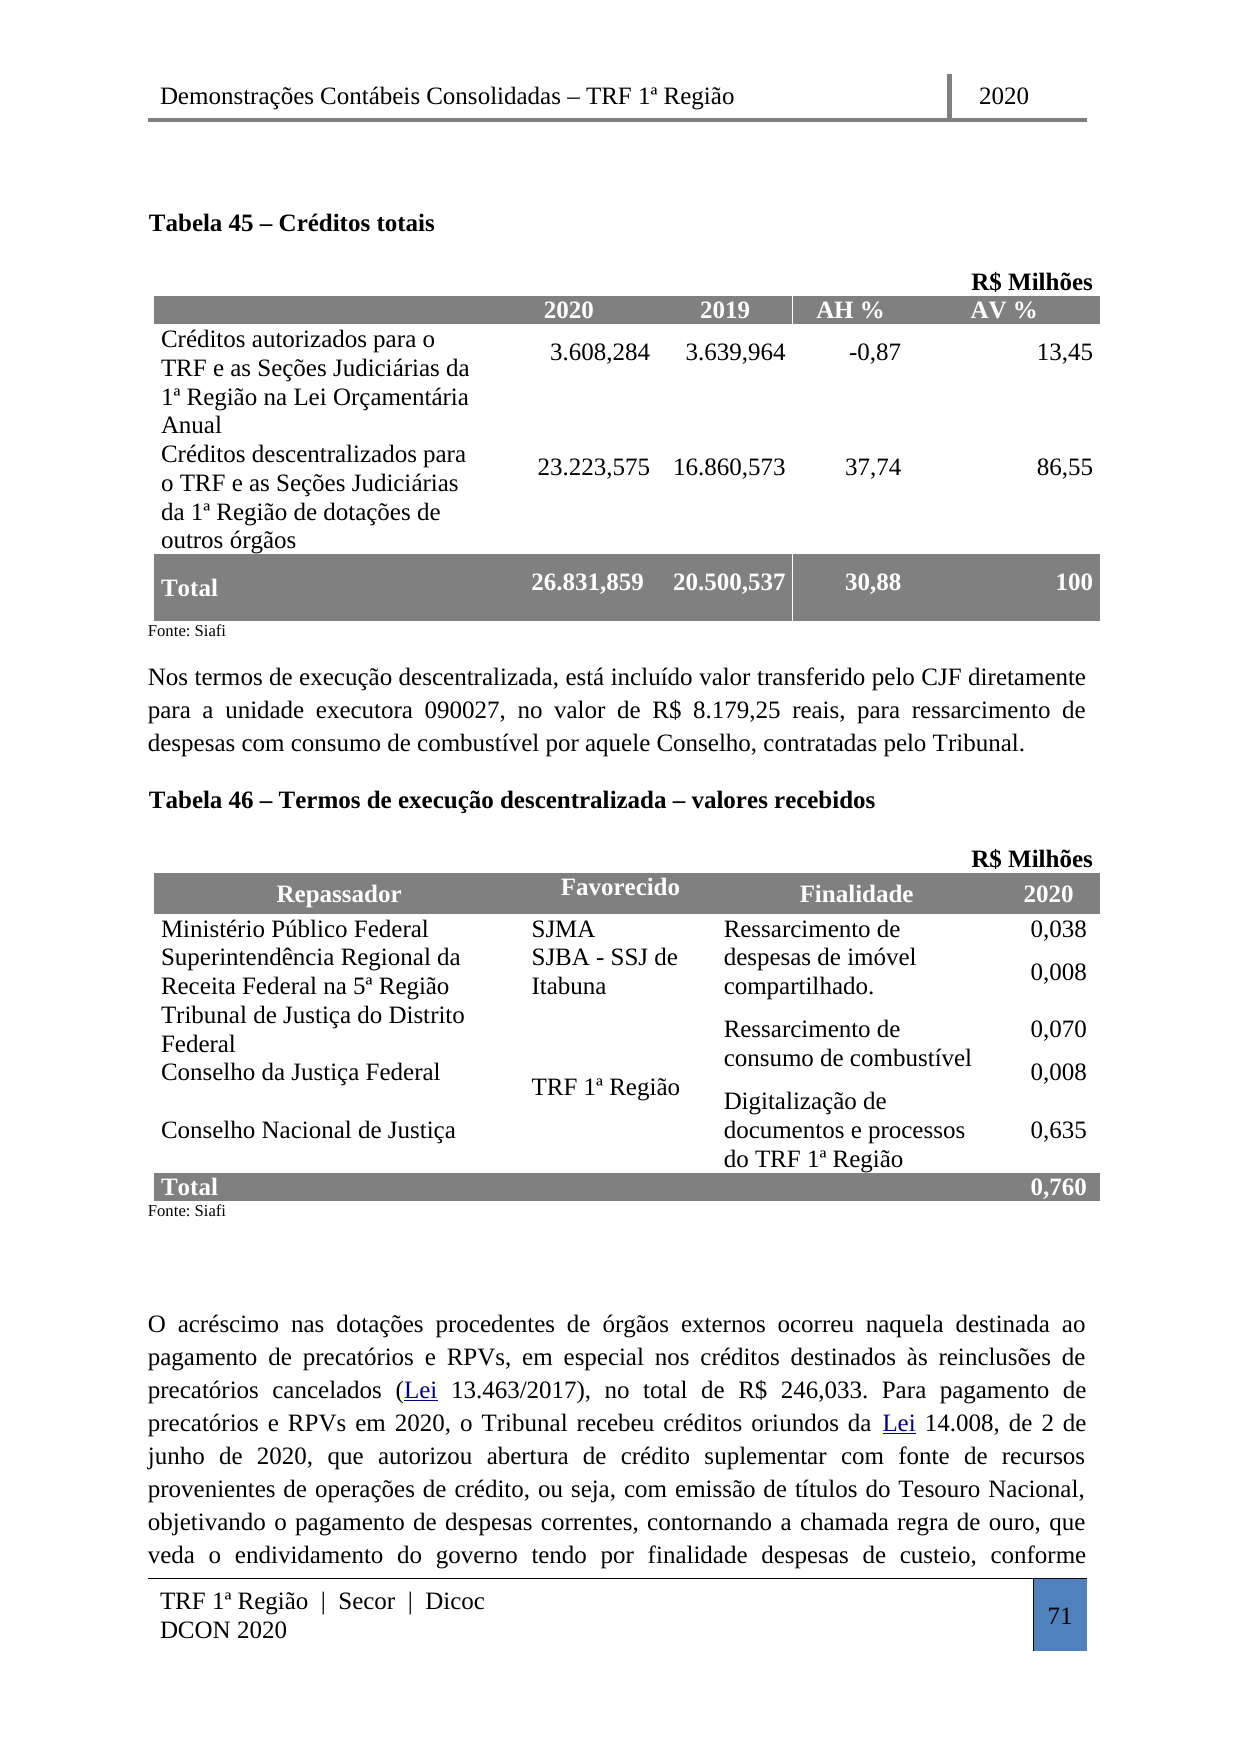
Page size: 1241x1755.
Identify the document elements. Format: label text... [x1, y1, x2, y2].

table_cell Créditos descentralizados para o TRF e as Seções Judiciárias da 1ª Região de dotações de outros órgãos [154, 439, 480, 554]
table_header R$ Milhões [716, 844, 1100, 872]
table_cell 0,008 [997, 943, 1100, 1000]
table_cell TRF 1ª Região [524, 1000, 716, 1172]
table_cell 86,55 [908, 439, 1100, 554]
table_cell Conselho Nacional de Justiça [154, 1086, 524, 1172]
table_cell Créditos autorizados para o TRF e as Seções Judiciárias da 1ª Região na Lei Orçamentária Anual [154, 324, 480, 439]
table_cell Total [154, 554, 480, 621]
table_cell 30,88 [793, 554, 908, 621]
table_cell Ministério Público Federal [154, 914, 524, 942]
table_cell Finalidade [716, 873, 997, 914]
table_cell Superintendência Regional da Receita Federal na 5ª Região [154, 943, 524, 1000]
text Fonte: Siafi [148, 1201, 1087, 1230]
table_cell 0,038 [997, 914, 1100, 942]
table_cell 16.860,573 [657, 439, 792, 554]
text Nos termos de execução descentralizada, está incluído valor transferido pelo CJF diretamente para a unidade executora 090027, no valor de R$ 8.179,25 reais, para ressarcimento de despesas com consumo de combustível por aquele Conselho, contratadas pelo Tribunal. [148, 662, 1087, 757]
table_header [154, 844, 524, 872]
table_cell -0,87 [793, 324, 908, 439]
table_cell Total [154, 1173, 997, 1201]
table_cell 26.831,859 [480, 554, 657, 621]
table_cell 0,760 [997, 1173, 1100, 1201]
table_cell 13,45 [908, 324, 1100, 439]
table_header [524, 844, 716, 872]
table_cell Repassador [154, 873, 524, 914]
table_cell SJBA - SSJ de Itabuna [524, 943, 716, 1000]
table_cell Ressarcimento de despesas de imóvel compartilhado. [716, 914, 997, 1000]
table_cell 37,74 [793, 439, 908, 554]
table_cell Conselho da Justiça Federal [154, 1058, 524, 1086]
table_header [793, 267, 908, 296]
table_header [657, 267, 792, 296]
text Tabela 46 – Termos de execução descentralizada – valores recebidos [149, 783, 1086, 816]
table_cell 0,070 [997, 1000, 1100, 1057]
table_cell 3.608,284 [480, 324, 657, 439]
table_cell [154, 296, 480, 324]
table_cell 3.639,964 [657, 324, 792, 439]
table_cell 20.500,537 [657, 554, 792, 621]
table_cell Digitalização de documentos e processos do TRF 1ª Região [716, 1086, 997, 1172]
text Tabela 45 – Créditos totais [149, 206, 1086, 239]
table_cell 0,635 [997, 1086, 1100, 1172]
table_cell Tribunal de Justiça do Distrito Federal [154, 1000, 524, 1057]
table_cell Favorecido [524, 873, 716, 914]
table_cell 2020 [480, 296, 657, 324]
table_cell 2020 [997, 873, 1100, 914]
text Fonte: Siafi [148, 621, 1087, 649]
table_header [480, 267, 657, 296]
table_header [358, 267, 480, 296]
table_cell AH % [793, 296, 908, 324]
table_cell 2019 [657, 296, 792, 324]
table_header R$ Milhões [908, 267, 1100, 296]
table_header [154, 267, 358, 296]
table_cell Ressarcimento de consumo de combustível [716, 1000, 997, 1086]
table_cell AV % [908, 296, 1100, 324]
text O acréscimo nas dotações procedentes de órgãos externos ocorreu naquela destinada ao pagamento de precatórios e RPVs, em especial nos créditos destinados às reinclusões de precatórios cancelados (Lei 13.463/2017), no total de R$ 246,033. Para pagamento de precatórios e RPVs em 2020, o Tribunal recebeu créditos oriundos da Lei 14.008, de 2 de junho de 2020, que autorizou abertura de crédito suplementar com fonte de recursos provenientes de operações de crédito, ou seja, com emissão de títulos do Tesouro Nacional, objetivando o pagamento de despesas correntes, contornando a chamada regra de ouro, que veda o endividamento do governo tendo por finalidade despesas de custeio, conforme [148, 1309, 1087, 1569]
table_cell 23.223,575 [480, 439, 657, 554]
table_cell 0,008 [997, 1058, 1100, 1086]
table_cell 100 [908, 554, 1100, 621]
table_cell SJMA [524, 914, 716, 942]
